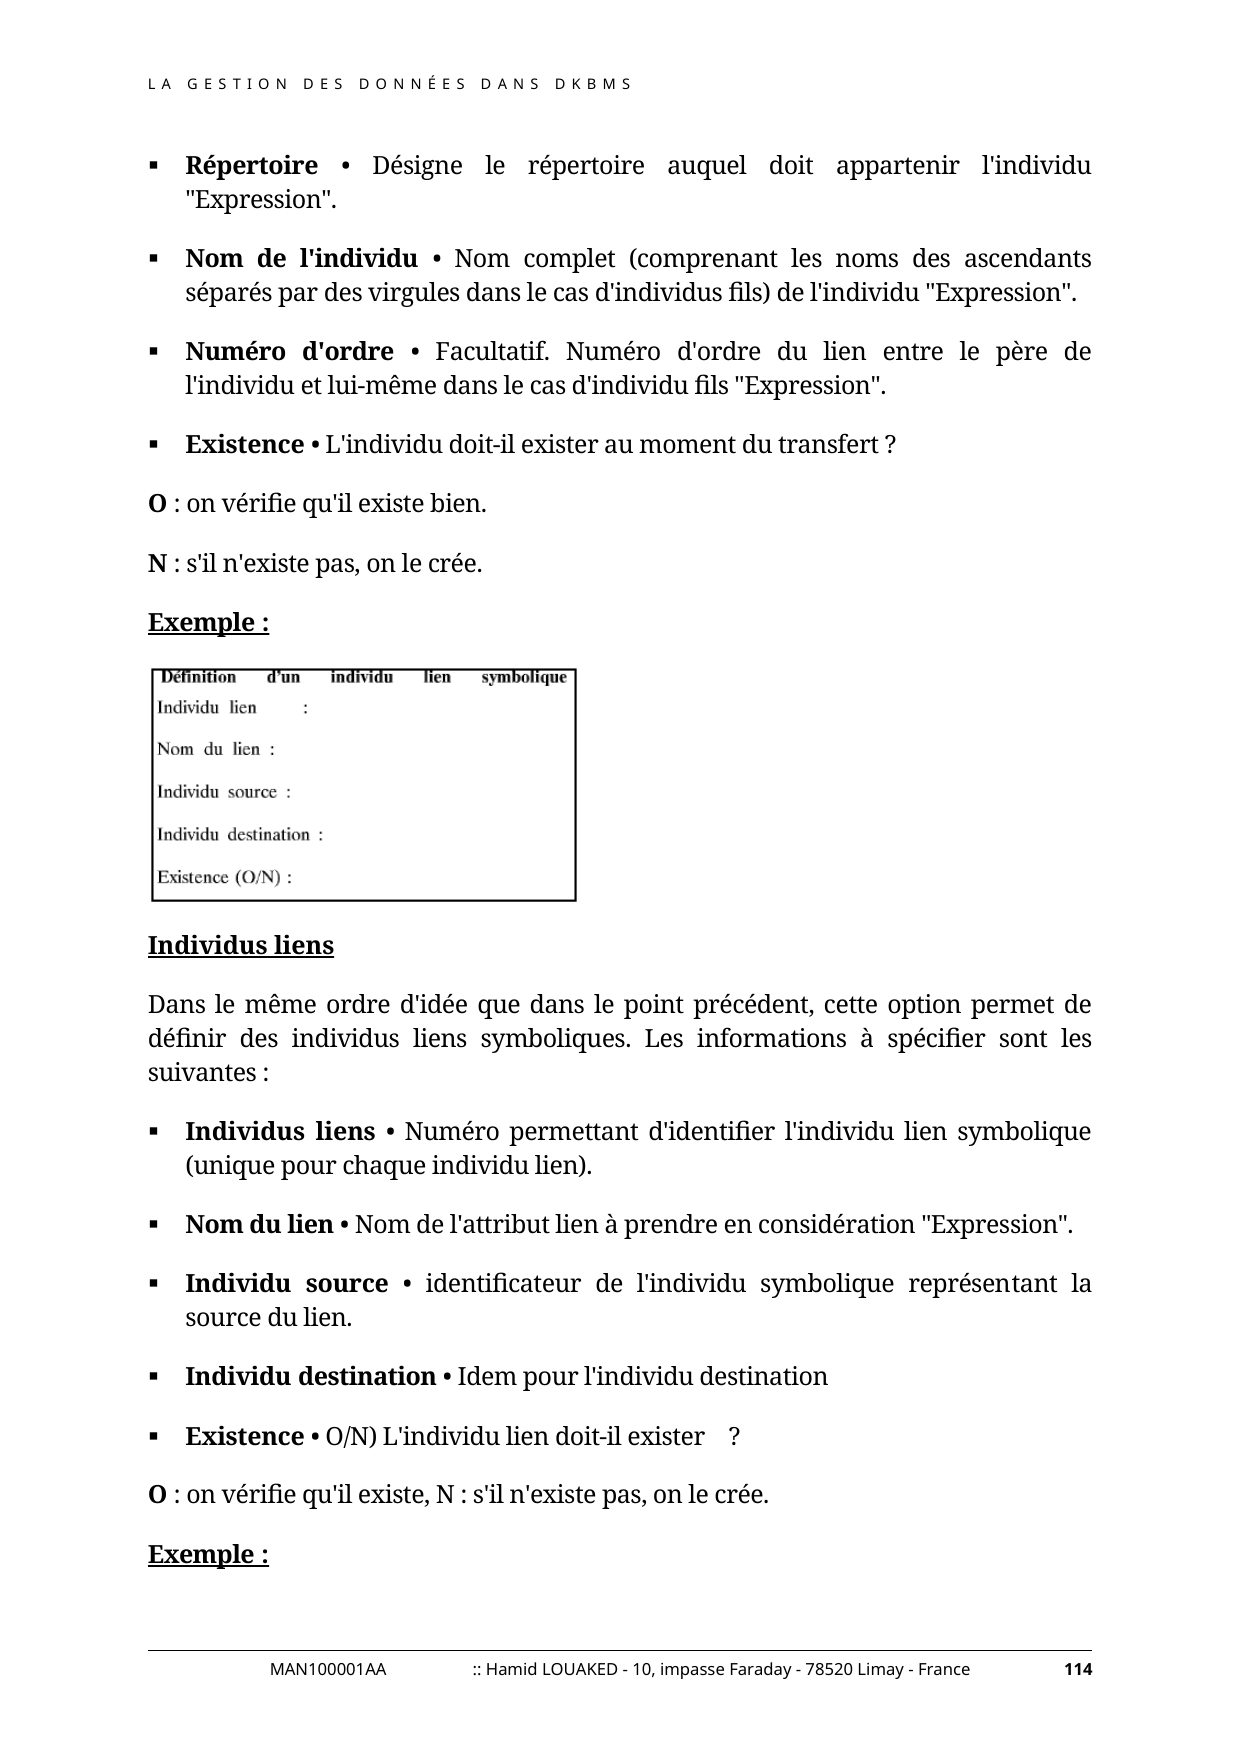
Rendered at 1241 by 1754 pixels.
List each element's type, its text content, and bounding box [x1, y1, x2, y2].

list Individu destination • Idem pour l'individu destination [148, 1359, 1092, 1393]
list Nom du lien • Nom de l'attribut lien à prendre en considération "Expres­sion". [148, 1207, 1092, 1241]
text O : on vérifie qu'il existe bien. [148, 486, 1092, 520]
list Existence • L'individu doit-il exister au moment du transfert ? [148, 427, 1092, 461]
text Exemple : [148, 1536, 1092, 1570]
text Individus liens [148, 927, 1092, 962]
list Existence • O/N) L'individu lien doit-il exister ? [148, 1418, 1092, 1452]
list Répertoire • Désigne le répertoire auquel doit appartenir l'individu "Expression". [148, 148, 1092, 216]
text N : s'il n'existe pas, on le crée. [148, 545, 1092, 579]
list Numéro d'ordre • Facultatif. Numéro d'ordre du lien entre le père de l'individu et lui-même dans le cas d'individu fils "Expression". [148, 334, 1092, 402]
text Dans le même ordre d'idée que dans le point précédent, cette option permet de définir des individus liens symboliques. Les informations à spécifier sont les suivantes : [148, 987, 1092, 1089]
text O : on vérifie qu'il existe, N : s'il n'existe pas, on le crée. [148, 1477, 1092, 1511]
text Exemple : [148, 604, 1092, 638]
list Individus liens • Numéro permettant d'identifier l'individu lien symbolique (unique pour chaque individu lien). [148, 1114, 1092, 1182]
list Individu source • identificateur de l'individu symbolique représen­tant la source du lien. [148, 1266, 1092, 1334]
list Nom de l'individu • Nom complet (comprenant les noms des ascendants séparés par des virgules dans le cas d'individus fils) de l'individu "Expression". [148, 241, 1092, 309]
